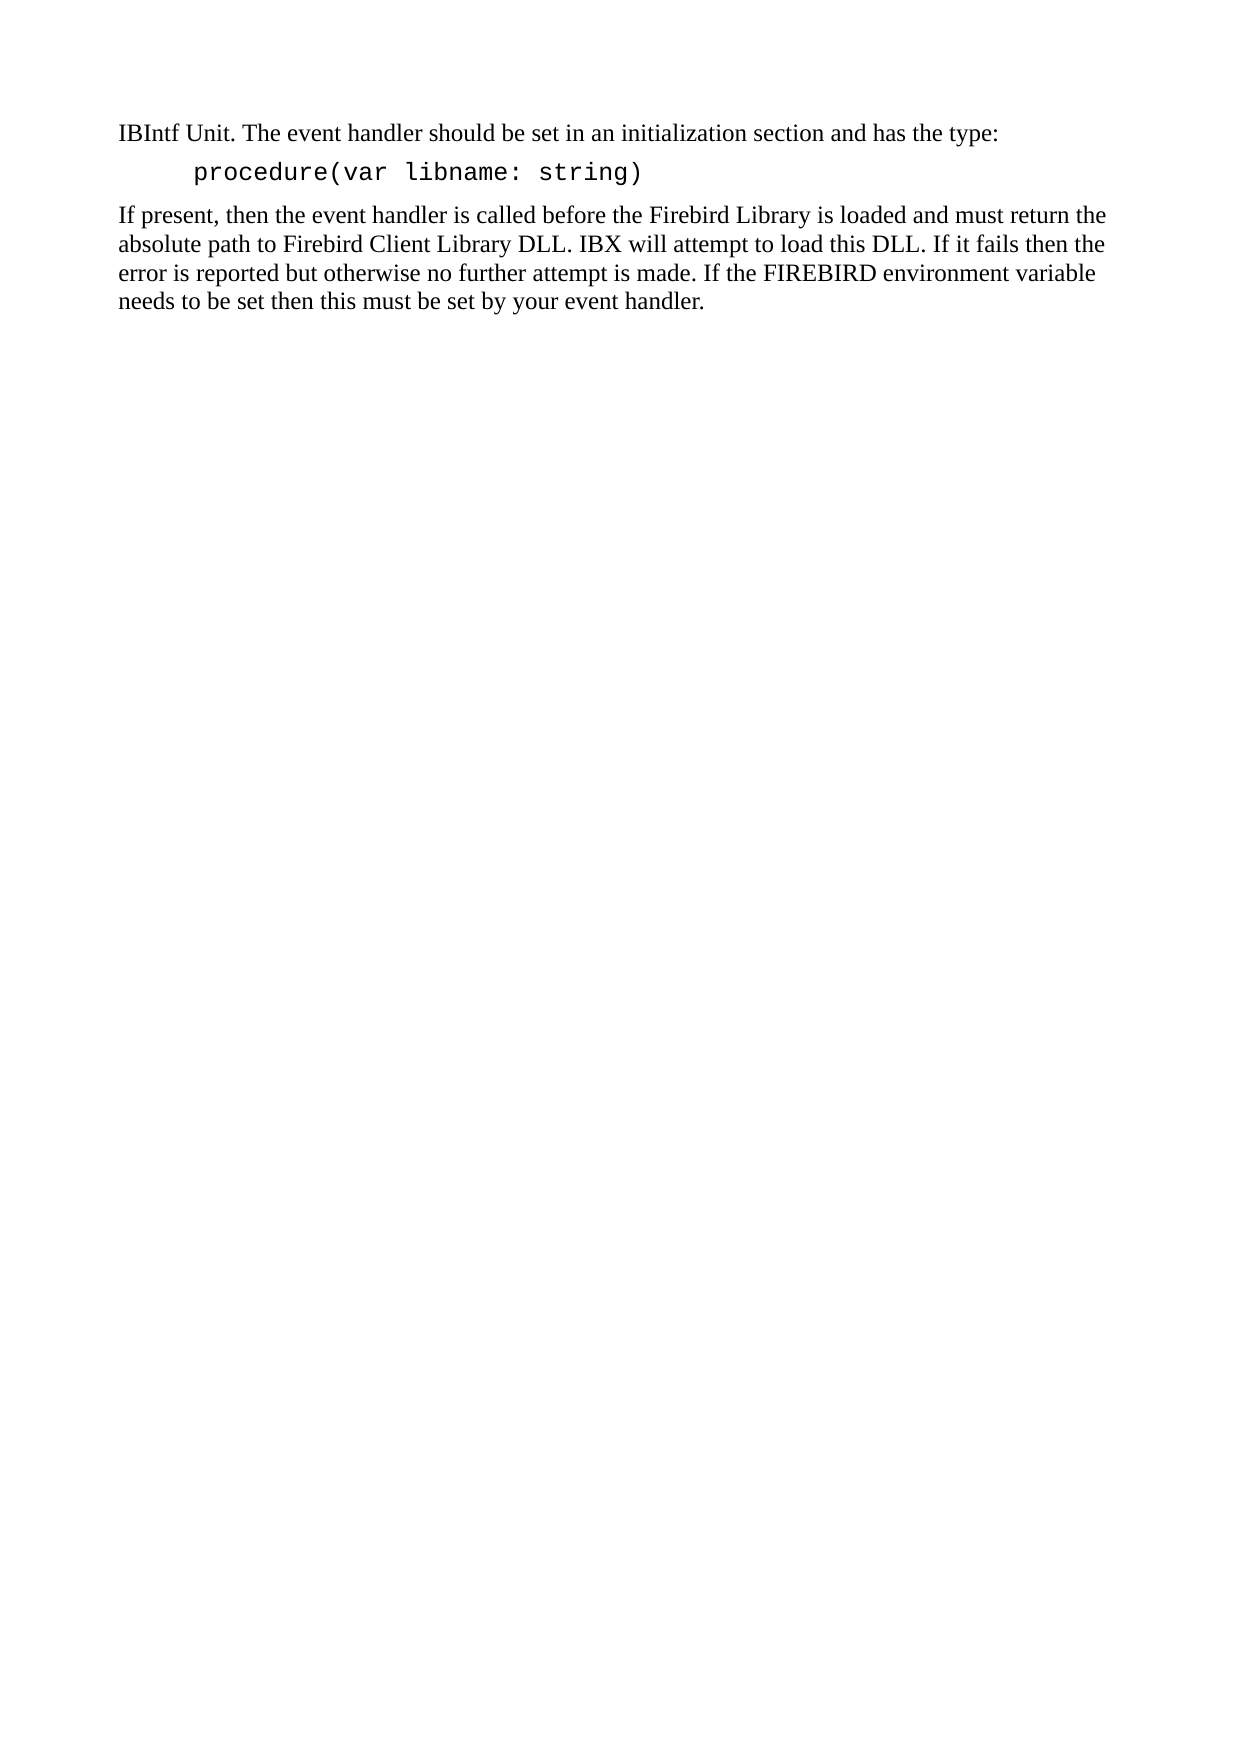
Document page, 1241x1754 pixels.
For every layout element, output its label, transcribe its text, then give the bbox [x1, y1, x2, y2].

text IBIntf Unit. The event handler should be set in an initialization section and has the type: [118, 118, 1122, 147]
text If present, then the event handler is called before the Firebird Library is loaded and must return the absolute path to Firebird Client Library DLL. IBX will attempt to load this DLL. If it fails then the error is reported but otherwise no further attempt is made. If the FIREBIRD environment variable needs to be set then this must be set by your event handler. [118, 200, 1122, 315]
text procedure(var libname: string) [193, 159, 1122, 188]
